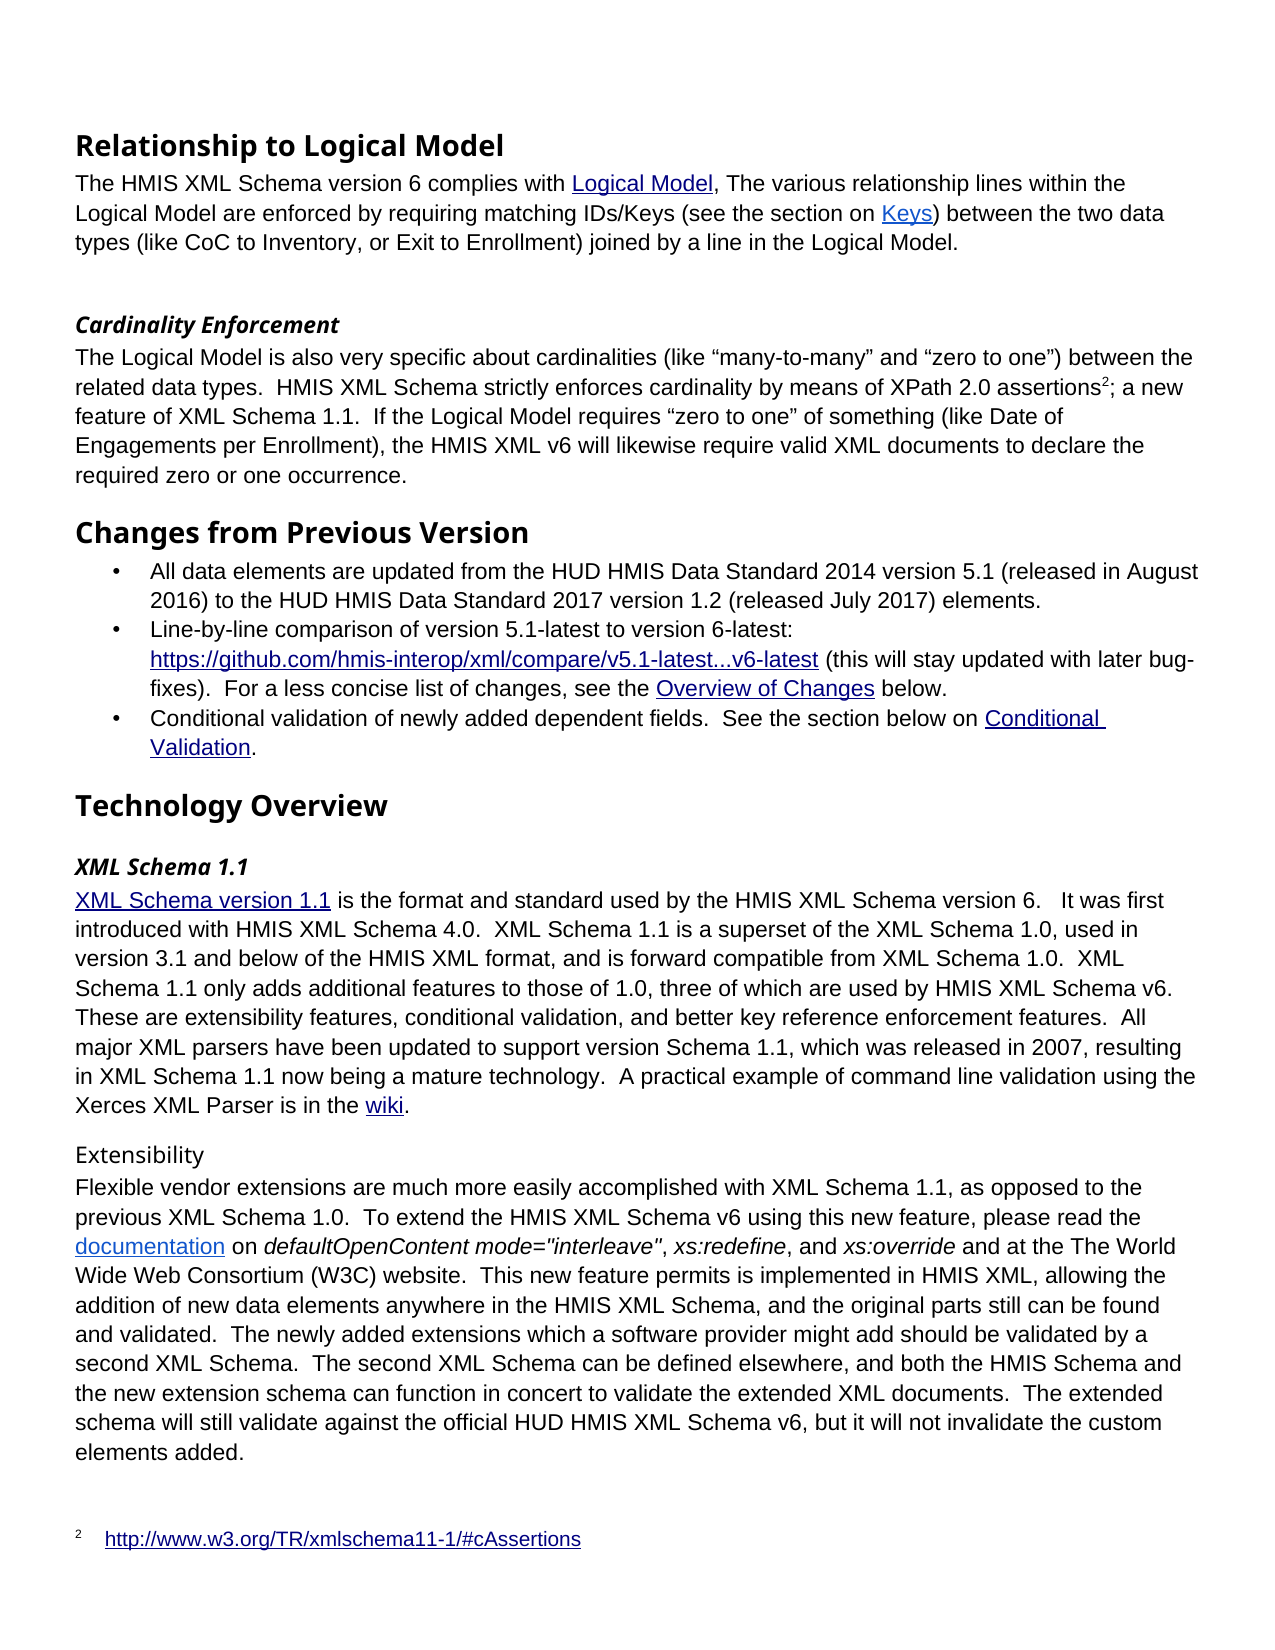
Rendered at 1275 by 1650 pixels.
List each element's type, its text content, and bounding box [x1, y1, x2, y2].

subtitle XML Schema 1.1 [75, 851, 1200, 883]
subtitle Extensibility [75, 1139, 1200, 1170]
list All data elements are updated from the HUD HMIS Data Standard 2014 version 5.1 (released in August 2016) to the HUD HMIS Data Standard 2017 version 1.2 (released July 2017) elements. [112, 558, 1200, 613]
list Conditional validation of newly added dependent fields. See the section below on Conditional Validation. [112, 705, 1200, 760]
subtitle Technology Overview [75, 785, 1200, 824]
text Flexible vendor extensions are much more easily accomplished with XML Schema 1.1, as opposed to the previous XML Schema 1.0. To extend the HMIS XML Schema v6 using this new feature, please read the documentation on defaultOpenContent mode="interleave", xs:redefine, and xs:override and at the The World Wide Web Consortium (W3C) website. This new feature permits is implemented in HMIS XML, allowing the addition of new data elements anywhere in the HMIS XML Schema, and the original parts still can be found and validated. The newly added extensions which a software provider might add should be validated by a second XML Schema. The second XML Schema can be defined elsewhere, and both the HMIS Schema and the new extension schema can function in concert to validate the extended XML documents. The extended schema will still validate against the official HUD HMIS XML Schema v6, but it will not invalidate the custom elements added. [75, 1175, 1200, 1465]
subtitle Relationship to Logical Model [75, 125, 1200, 165]
text http://www.w3.org/TR/xmlschema11-1/#cAssertions [75, 1527, 1200, 1551]
text XML Schema version 1.1 is the format and standard used by the HMIS XML Schema version 6. It was first introduced with HMIS XML Schema 4.0. XML Schema 1.1 is a superset of the XML Schema 1.0, used in version 3.1 and below of the HMIS XML format, and is forward compatible from XML Schema 1.0. XML Schema 1.1 only adds additional features to those of 1.0, three of which are used by HMIS XML Schema v6. These are extensibility features, conditional validation, and better key reference enforcement features. All major XML parsers have been updated to support version Schema 1.1, which was released in 2007, resulting in XML Schema 1.1 now being a mature technology. A practical example of command line validation using the Xerces XML Parser is in the wiki. [75, 887, 1200, 1118]
text The Logical Model is also very specific about cardinalities (like “many-to-many” and “zero to one”) between the related data types. HMIS XML Schema strictly enforces cardinality by means of XPath 2.0 assertions; a new feature of XML Schema 1.1. If the Logical Model requires “zero to one” of something (like Date of Engagements per Enrollment), the HMIS XML v6 will likewise require valid XML documents to declare the required zero or one occurrence. [75, 345, 1200, 488]
subtitle Cardinality Enforcement [75, 309, 1200, 340]
subtitle Changes from Previous Version [75, 513, 1200, 552]
list Line-by-line comparison of version 5.1-latest to version 6-latest: https://github.com/hmis-interop/xml/compare/v5.1-latest...v6-latest (this will stay updated with later bug-fixes). For a less concise list of changes, see the Overview of Changes below. [112, 617, 1200, 702]
text The HMIS XML Schema version 6 complies with Logical Model, The various relationship lines within the Logical Model are enforced by requiring matching IDs/Keys (see the section on Keys) between the two data types (like CoC to Inventory, or Exit to Enrollment) joined by a line in the Logical Model. [75, 171, 1200, 255]
